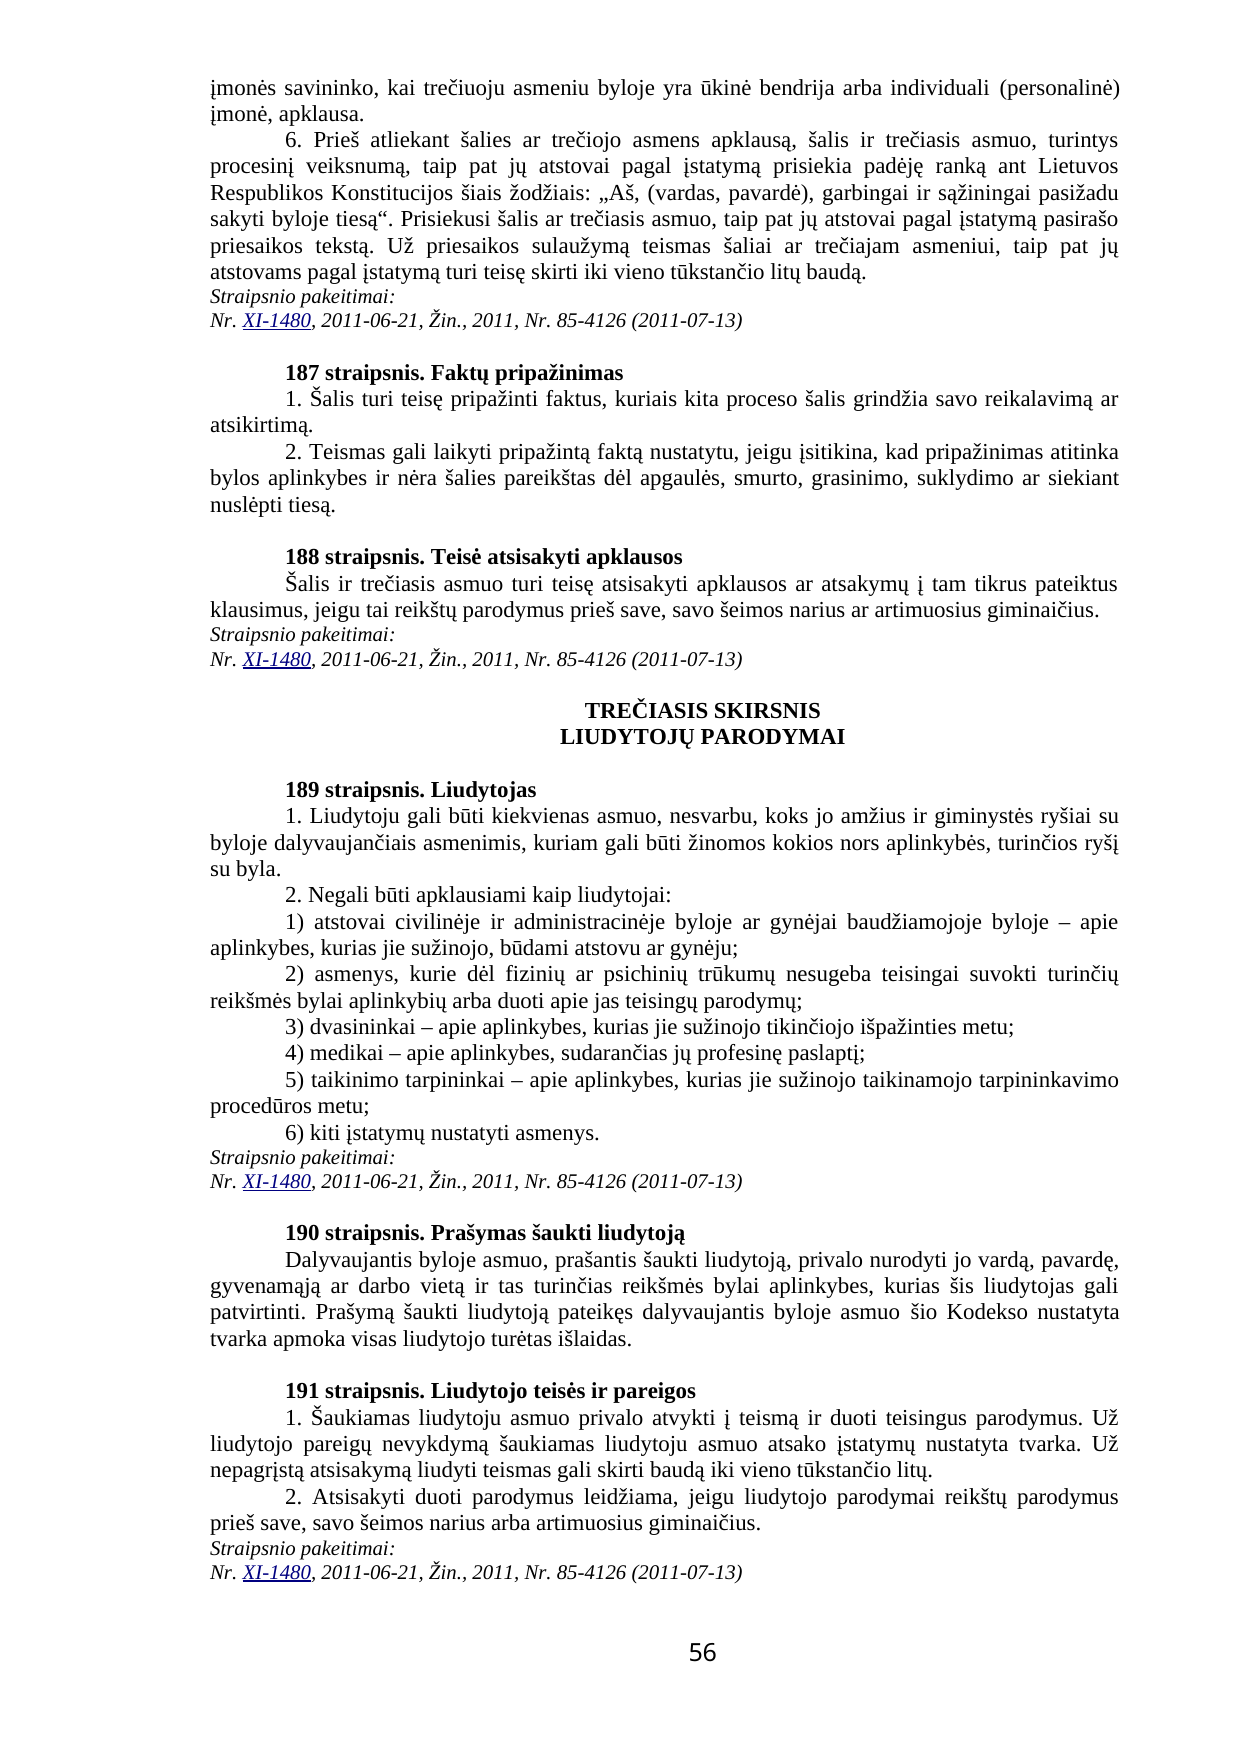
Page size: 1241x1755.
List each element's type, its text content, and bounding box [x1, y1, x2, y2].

text 2. Atsisakyti duoti parodymus leidžiama, jeigu liudytojo parodymai reikštų parodymus prieš save, savo šeimos narius arba artimuosius giminaičius. [210, 1483, 1120, 1536]
text Nr. XI-1480, 2011-06-21, Žin., 2011, Nr. 85-4126 (2011-07-13) [210, 1169, 1120, 1193]
text Straipsnio pakeitimai: [210, 622, 1120, 646]
text 1. Šalis turi teisę pripažinti faktus, kuriais kita proceso šalis grindžia savo reikalavimą ar atsikirtimą. [210, 385, 1120, 438]
text 1. Šaukiamas liudytoju asmuo privalo atvykti į teismą ir duoti teisingus parodymus. Už liudytojo pareigų nevykdymą šaukiamas liudytoju asmuo atsako įstatymų nustatyta tvarka. Už nepagrįstą atsisakymą liudyti teismas gali skirti baudą iki vieno tūkstančio litų. [210, 1404, 1120, 1483]
text Straipsnio pakeitimai: [210, 1145, 1120, 1169]
text Straipsnio pakeitimai: [210, 284, 1120, 308]
subtitle Trečiasis skirsnis [210, 697, 1120, 723]
text Straipsnio pakeitimai: [210, 1536, 1120, 1560]
text Dalyvaujantis byloje asmuo, prašantis šaukti liudytoją, privalo nurodyti jo vardą, pavardę, gyvenamąją ar darbo vietą ir tas turinčias reikšmės bylai aplinkybes, kurias šis liudytojas gali patvirtinti. Prašymą šaukti liudytoją pateikęs dalyvaujantis byloje asmuo šio Kodekso nustatyta tvarka apmoka visas liudytojo turėtas išlaidas. [210, 1246, 1120, 1351]
text 5) taikinimo tarpininkai – apie aplinkybes, kurias jie sužinojo taikinamojo tarpininkavimo procedūros metu; [210, 1066, 1120, 1118]
text 187 straipsnis. Faktų pripažinimas [210, 359, 1120, 385]
subtitle Liudytojų parodymai [210, 723, 1120, 749]
text 2. Negali būti apklausiami kaip liudytojai: [210, 881, 1120, 908]
text 6. Prieš atliekant šalies ar trečiojo asmens apklausą, šalis ir trečiasis asmuo, turintys procesinį veiksnumą, taip pat jų atstovai pagal įstatymą prisiekia padėję ranką ant Lietuvos Respublikos Konstitucijos šiais žodžiais: „Aš, (vardas, pavardė), garbingai ir sąžiningai pasižadu sakyti byloje tiesą“. Prisiekusi šalis ar trečiasis asmuo, taip pat jų atstovai pagal įstatymą pasirašo priesaikos tekstą. Už priesaikos sulaužymą teismas šaliai ar trečiajam asmeniui, taip pat jų atstovams pagal įstatymą turi teisę skirti iki vieno tūkstančio litų baudą. [210, 126, 1120, 284]
text Šalis ir trečiasis asmuo turi teisę atsisakyti apklausos ar atsakymų į tam tikrus pateiktus klausimus, jeigu tai reikštų parodymus prieš save, savo šeimos narius ar artimuosius giminaičius. [210, 570, 1120, 622]
text 2. Teismas gali laikyti pripažintą faktą nustatytu, jeigu įsitikina, kad pripažinimas atitinka bylos aplinkybes ir nėra šalies pareikštas dėl apgaulės, smurto, grasinimo, suklydimo ar siekiant nuslėpti tiesą. [210, 438, 1120, 517]
text Nr. XI-1480, 2011-06-21, Žin., 2011, Nr. 85-4126 (2011-07-13) [210, 646, 1120, 671]
text 3) dvasininkai – apie aplinkybes, kurias jie sužinojo tikinčiojo išpažinties metu; [210, 1013, 1120, 1039]
text Nr. XI-1480, 2011-06-21, Žin., 2011, Nr. 85-4126 (2011-07-13) [210, 308, 1120, 332]
text 191 straipsnis. Liudytojo teisės ir pareigos [210, 1377, 1120, 1404]
text Nr. XI-1480, 2011-06-21, Žin., 2011, Nr. 85-4126 (2011-07-13) [210, 1560, 1120, 1584]
text 6) kiti įstatymų nustatyti asmenys. [210, 1118, 1120, 1145]
text 190 straipsnis. Prašymas šaukti liudytoją [210, 1219, 1120, 1246]
text įmonės savininko, kai trečiuoju asmeniu byloje yra ūkinė bendrija arba individuali (personalinė) įmonė, apklausa. [210, 73, 1120, 126]
text 4) medikai – apie aplinkybes, sudarančias jų profesinę paslaptį; [210, 1039, 1120, 1066]
text 1. Liudytoju gali būti kiekvienas asmuo, nesvarbu, koks jo amžius ir giminystės ryšiai su byloje dalyvaujančiais asmenimis, kuriam gali būti žinomos kokios nors aplinkybės, turinčios ryšį su byla. [210, 802, 1120, 881]
text 2) asmenys, kurie dėl fizinių ar psichinių trūkumų nesugeba teisingai suvokti turinčių reikšmės bylai aplinkybių arba duoti apie jas teisingų parodymų; [210, 960, 1120, 1013]
text 189 straipsnis. Liudytojas [210, 776, 1120, 802]
text 188 straipsnis. Teisė atsisakyti apklausos [210, 543, 1120, 570]
text 1) atstovai civilinėje ir administracinėje byloje ar gynėjai baudžiamojoje byloje – apie aplinkybes, kurias jie sužinojo, būdami atstovu ar gynėju; [210, 908, 1120, 960]
